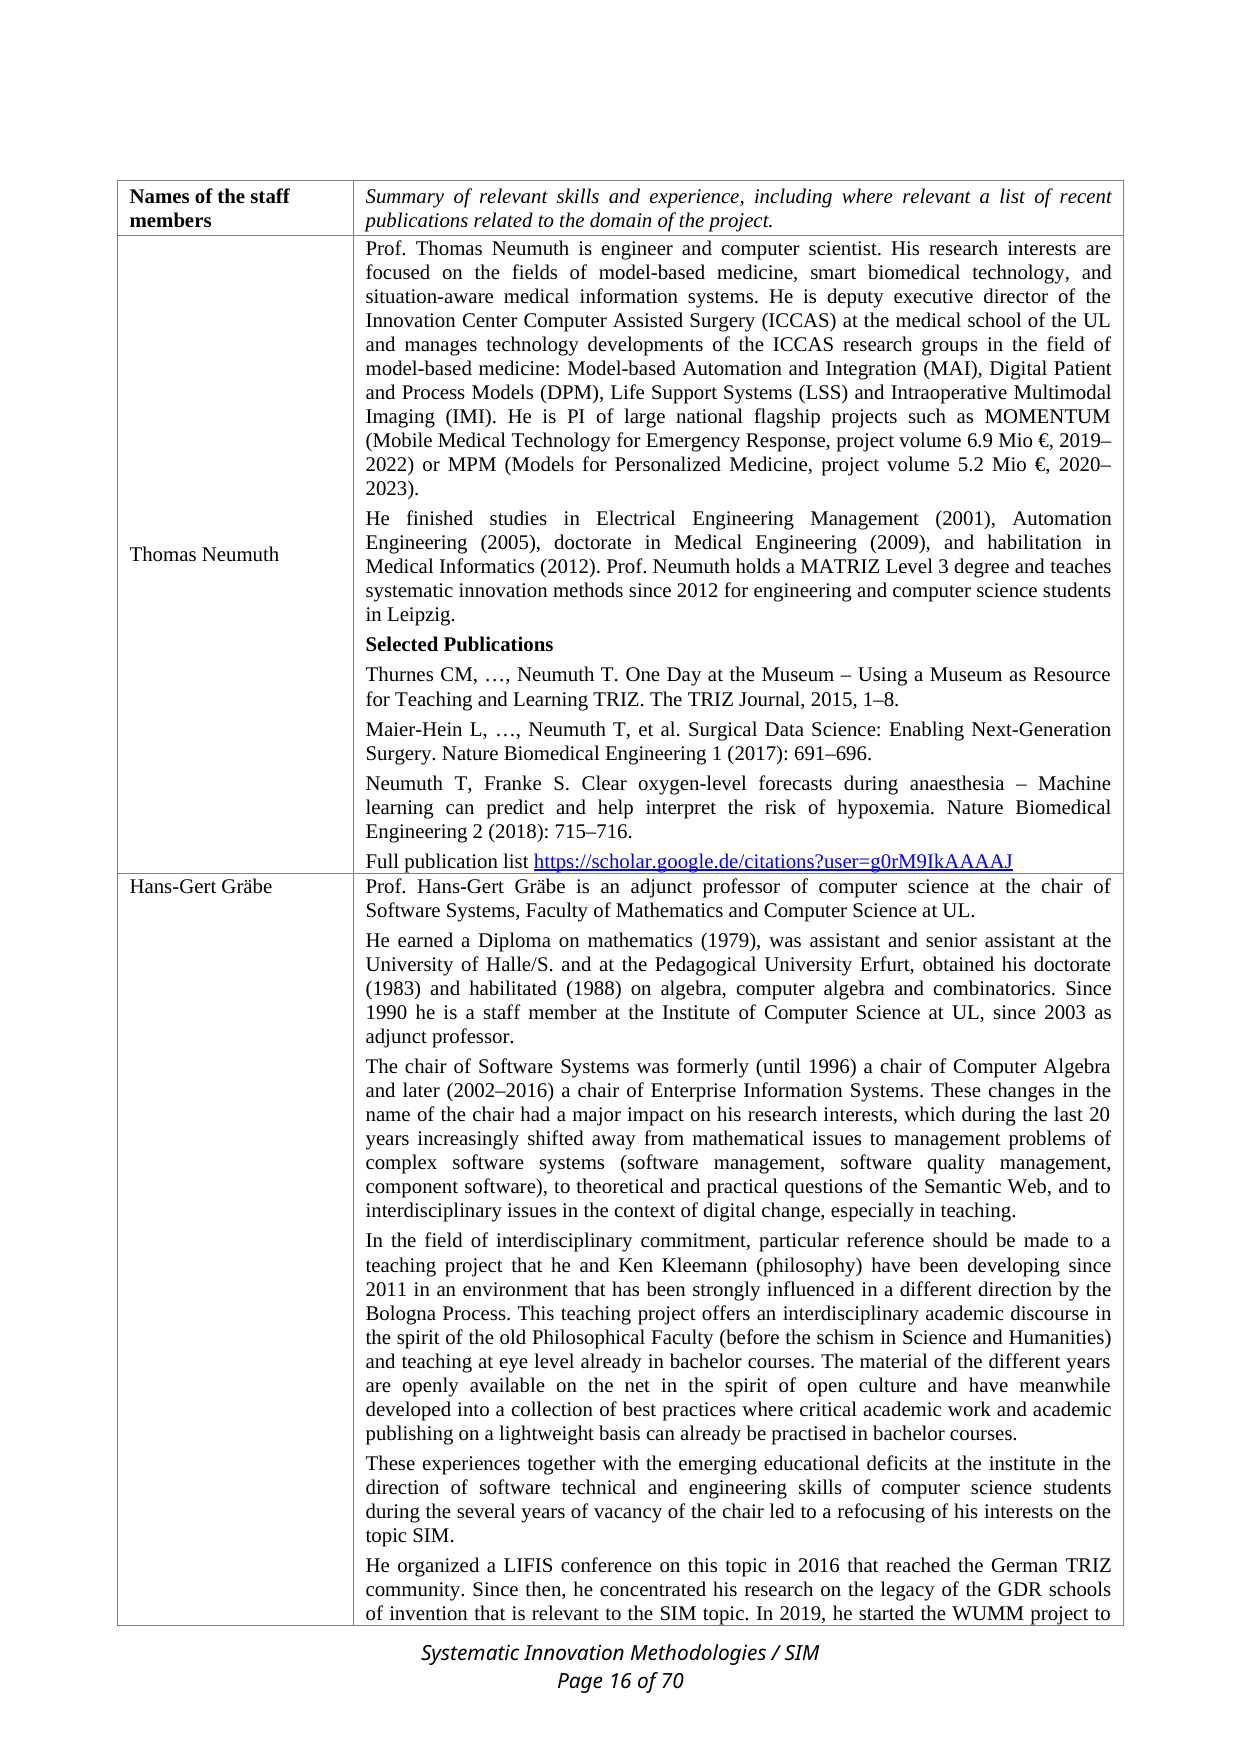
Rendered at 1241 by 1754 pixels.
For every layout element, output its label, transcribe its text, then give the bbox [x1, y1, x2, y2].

table_cell Prof. Hans-Gert Gräbe is an adjunct professor of computer science at the chair of Software Systems, Faculty of Mathematics and Computer Science at UL. He earned a Diploma on mathematics (1979), was assistant and senior assistant at the University of Halle/S. and at the Pedagogical University Erfurt, obtained his doctorate (1983) and habilitated (1988) on algebra, computer algebra and combinatorics. Since 1990 he is a staff member at the Institute of Computer Science at UL, since 2003 as adjunct professor. The chair of Software Systems was formerly (until 1996) a chair of Computer Algebra and later (2002–2016) a chair of Enterprise Information Systems. These changes in the name of the chair had a major impact on his research interests, which during the last 20 years increasingly shifted away from mathematical issues to management problems of complex software systems (software management, software quality management, component software), to theoretical and practical questions of the Semantic Web, and to interdisciplinary issues in the context of digital change, especially in teaching. In the field of interdisciplinary commitment, particular reference should be made to a teaching project that he and Ken Kleemann (philosophy) have been developing since 2011 in an environment that has been strongly influenced in a different direction by the Bologna Process. This teaching project offers an interdisciplinary academic discourse in the spirit of the old Philosophical Faculty (before the schism in Science and Humanities) and teaching at eye level already in bachelor courses. The material of the different years are openly available on the net in the spirit of open culture and have meanwhile developed into a collection of best practices where critical academic work and academic publishing on a lightweight basis can already be practised in bachelor courses. These experiences together with the emerging educational deficits at the institute in the direction of software technical and engineering skills of computer science students during the several years of vacancy of the chair led to a refocusing of his interests on the topic SIM. He organized a LIFIS conference on this topic in 2016 that reached the German TRIZ community. Since then, he concentrated his research on the legacy of the GDR schools of invention that is relevant to the SIM topic. In 2019, he started the WUMM project to [354, 874, 1123, 1625]
table_header Names of the staff members [118, 181, 353, 234]
table_cell Thomas Neumuth [118, 236, 353, 873]
table_cell Hans-Gert Gräbe [118, 874, 353, 1625]
table_cell Prof. Thomas Neumuth is engineer and computer scientist. His research interests are focused on the fields of model-based medicine, smart biomedical technology, and situation-aware medical information systems. He is deputy executive director of the Innovation Center Computer Assisted Surgery (ICCAS) at the medical school of the UL and manages technology developments of the ICCAS research groups in the field of model-based medicine: Model-based Automation and Integration (MAI), Digital Patient and Process Models (DPM), Life Support Systems (LSS) and Intraoperative Multimodal Imaging (IMI). He is PI of large national flagship projects such as MOMENTUM (Mobile Medical Technology for Emergency Response, project volume 6.9 Mio €, 2019–2022) or MPM (Models for Personalized Medicine, project volume 5.2 Mio €, 2020–2023). He finished studies in Electrical Engineering Management (2001), Automation Engineering (2005), doctorate in Medical Engineering (2009), and habilitation in Medical Informatics (2012). Prof. Neumuth holds a MATRIZ Level 3 degree and teaches systematic innovation methods since 2012 for engineering and computer science students in Leipzig. Selected Publications Thurnes CM, …, Neumuth T. One Day at the Museum – Using a Museum as Resource for Teaching and Learning TRIZ. The TRIZ Journal, 2015, 1–8. Maier-Hein L, …, Neumuth T, et al. Surgical Data Science: Enabling Next-Generation Surgery. Nature Biomedical Engineering 1 (2017): 691–696. Neumuth T, Franke S. Clear oxygen-level forecasts during anaesthesia – Machine learning can predict and help interpret the risk of hypoxemia. Nature Biomedical Engineering 2 (2018): 715–716. Full publication list https://scholar.google.de/citations?user=g0rM9IkAAAAJ [354, 236, 1123, 873]
table_header Summary of relevant skills and experience, including where relevant a list of recent publications related to the domain of the project. [354, 181, 1123, 234]
